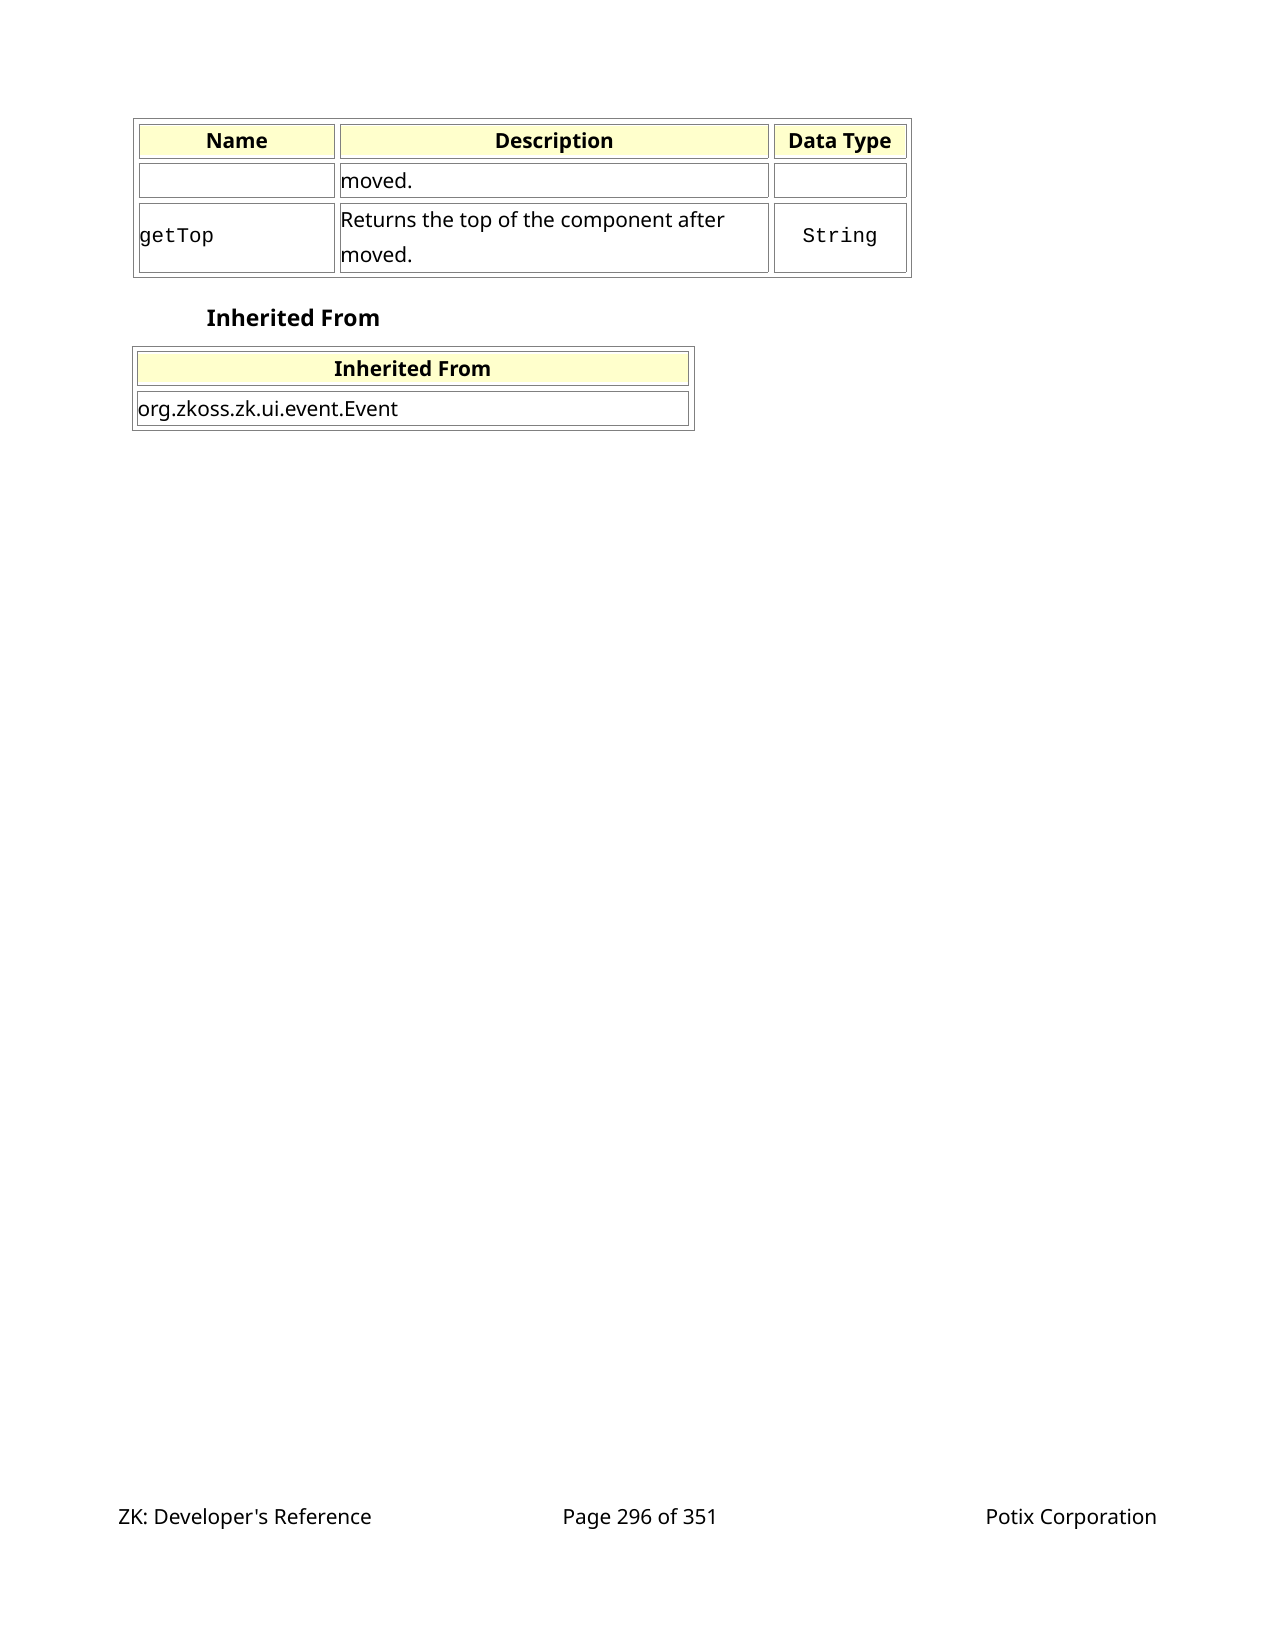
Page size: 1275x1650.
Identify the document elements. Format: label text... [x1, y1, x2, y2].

table_cell org.zkoss.zk.ui.event.Event [134, 385, 691, 425]
table_cell moved. [337, 158, 771, 197]
table_header Inherited From [134, 347, 691, 385]
table_header Data Type [771, 119, 908, 158]
table_cell [136, 158, 337, 197]
table_cell getTop [136, 197, 337, 272]
table_cell String [771, 197, 908, 272]
subtitle Inherited From [207, 302, 1157, 333]
table_header Name [136, 119, 337, 158]
table_cell Returns the top of the component after moved. [337, 197, 771, 272]
table_header Description [337, 119, 771, 158]
table_cell [771, 158, 908, 197]
